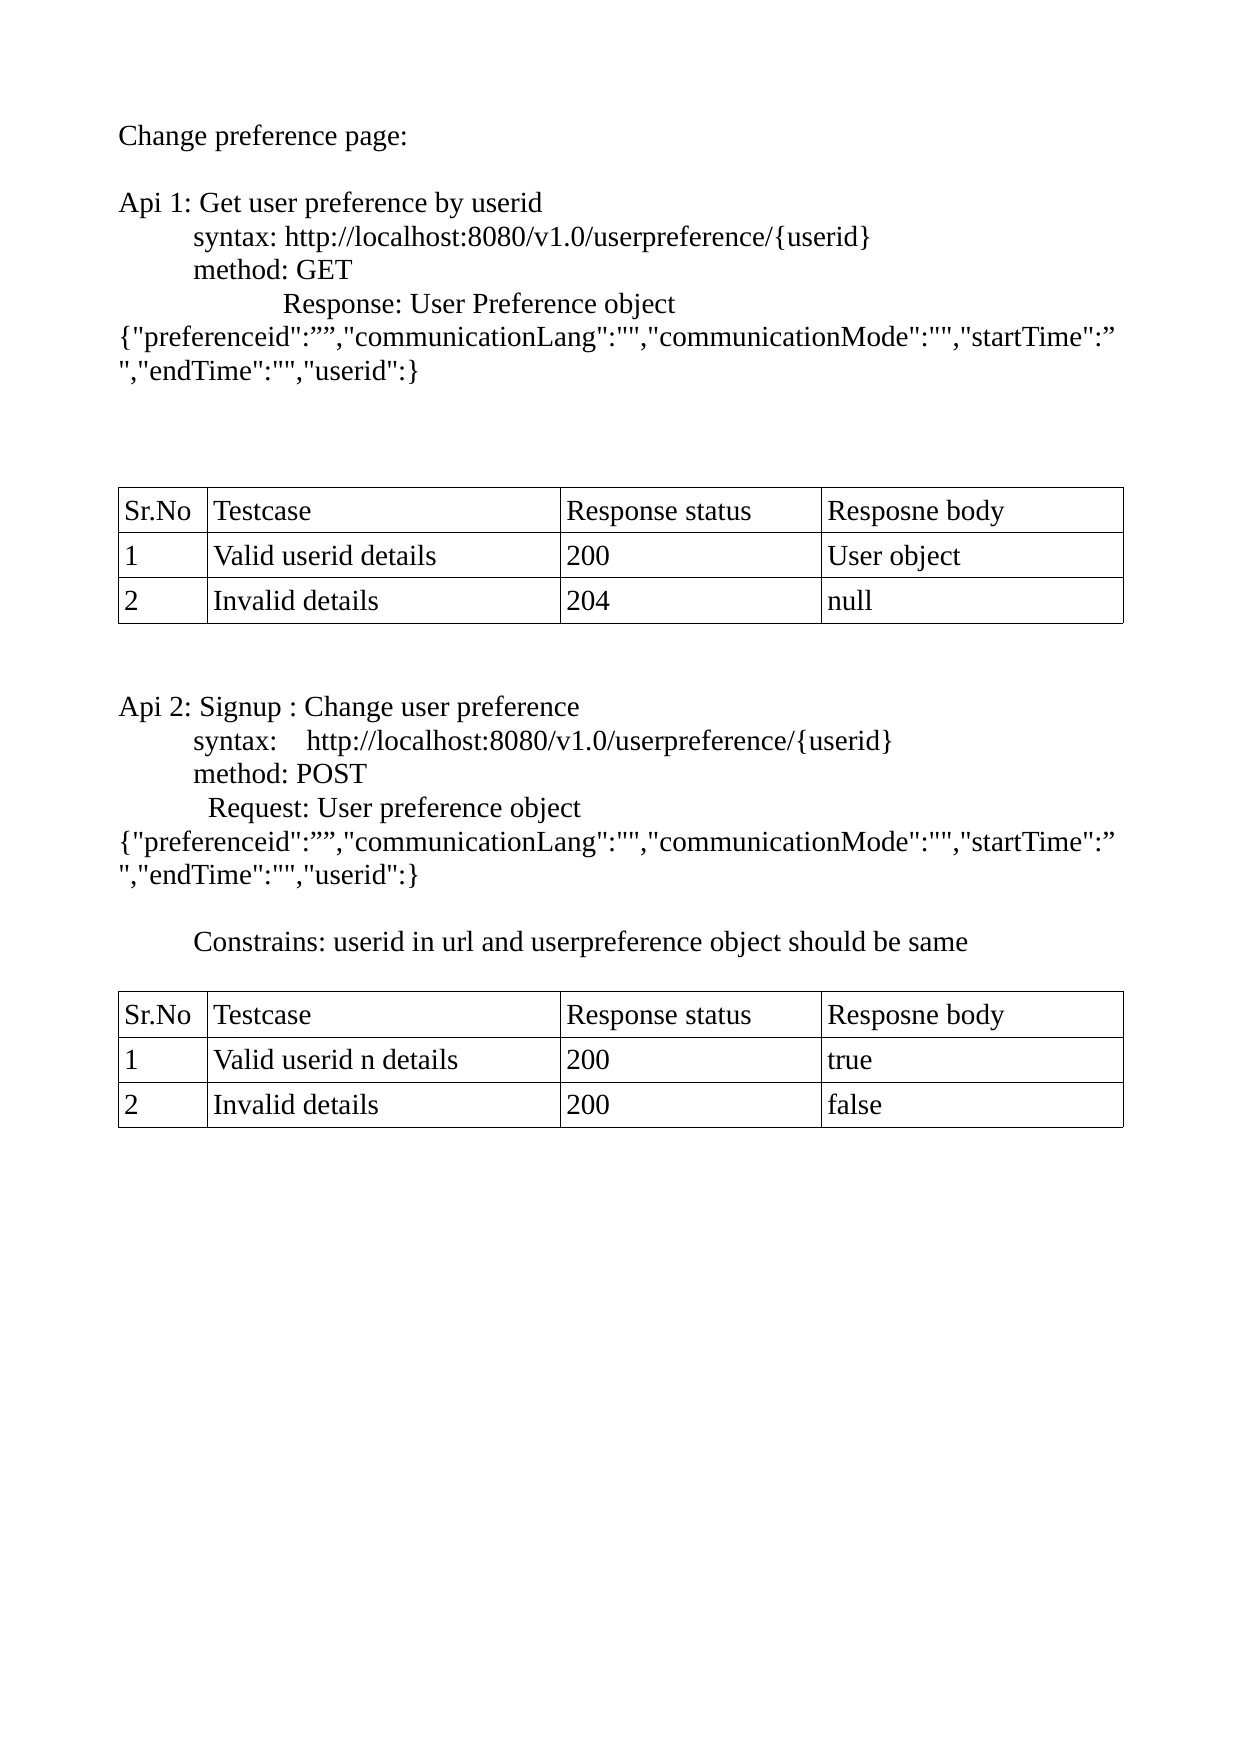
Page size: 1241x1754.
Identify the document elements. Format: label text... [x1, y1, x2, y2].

table_cell false [822, 1083, 1123, 1127]
table_cell 200 [561, 533, 821, 577]
table_cell Invalid details [208, 1083, 560, 1127]
table_cell 1 [119, 1038, 207, 1082]
table_cell Invalid details [208, 578, 560, 622]
table_cell 2 [119, 1083, 207, 1127]
table_header Sr.No [119, 488, 207, 532]
table_header Response status [561, 992, 821, 1037]
table_cell 204 [561, 578, 821, 622]
table_cell 200 [561, 1038, 821, 1082]
table_header Testcase [208, 488, 560, 532]
text Request: User preference object {"preferenceid":””,"communicationLang":"","communicationMode":"","startTime":”","endTime":"","userid":} [118, 790, 1122, 891]
text Constrains: userid in url and userpreference object should be same [118, 924, 1122, 958]
text syntax: http://localhost:8080/v1.0/userpreference/{userid} [118, 723, 1122, 757]
table_cell 1 [119, 533, 207, 577]
table_cell null [822, 578, 1123, 622]
text method: POST [118, 757, 1122, 790]
text syntax: http://localhost:8080/v1.0/userpreference/{userid} [118, 219, 1122, 252]
table_cell Valid userid details [208, 533, 560, 577]
text Response: User Preference object {"preferenceid":””,"communicationLang":"","communicationMode":"","startTime":”","endTime":"","userid":} [118, 286, 1122, 386]
table_cell User object [822, 533, 1123, 577]
text Api 2: Signup : Change user preference [118, 689, 1122, 723]
table_cell 200 [561, 1083, 821, 1127]
table_header Resposne body [822, 488, 1123, 532]
text Api 1: Get user preference by userid [118, 185, 1122, 219]
text Change preference page: [118, 118, 1122, 152]
table_header Sr.No [119, 992, 207, 1037]
text method: GET [118, 252, 1122, 286]
table_header Response status [561, 488, 821, 532]
table_cell true [822, 1038, 1123, 1082]
table_cell Valid userid n details [208, 1038, 560, 1082]
table_cell 2 [119, 578, 207, 622]
table_header Testcase [208, 992, 560, 1037]
table_header Resposne body [822, 992, 1123, 1037]
